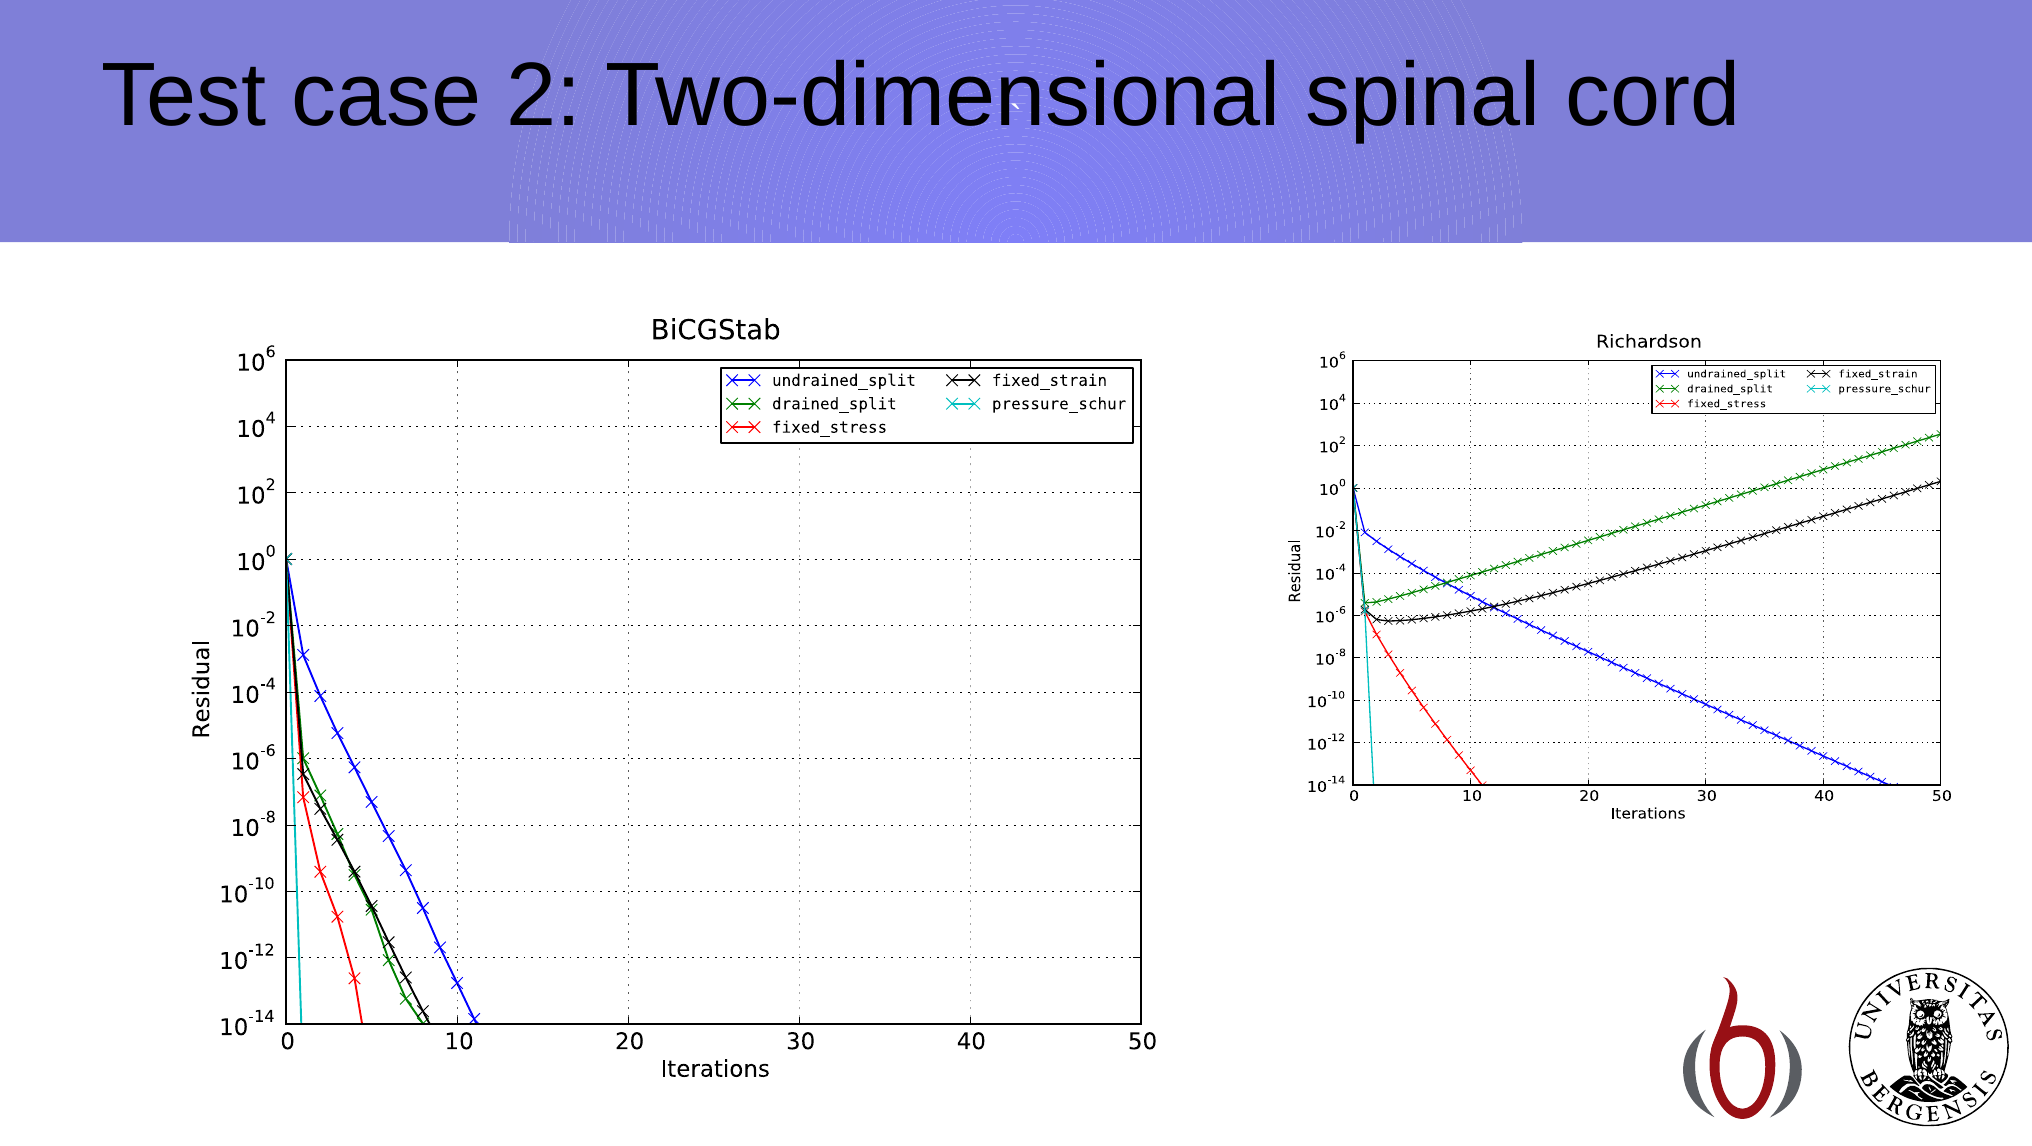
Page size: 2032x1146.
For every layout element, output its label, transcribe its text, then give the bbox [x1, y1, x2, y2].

picture [1257, 307, 2018, 839]
picture [147, 275, 1252, 1109]
title Test case 2: Two-dimensional spinal cord [101, 43, 1930, 145]
